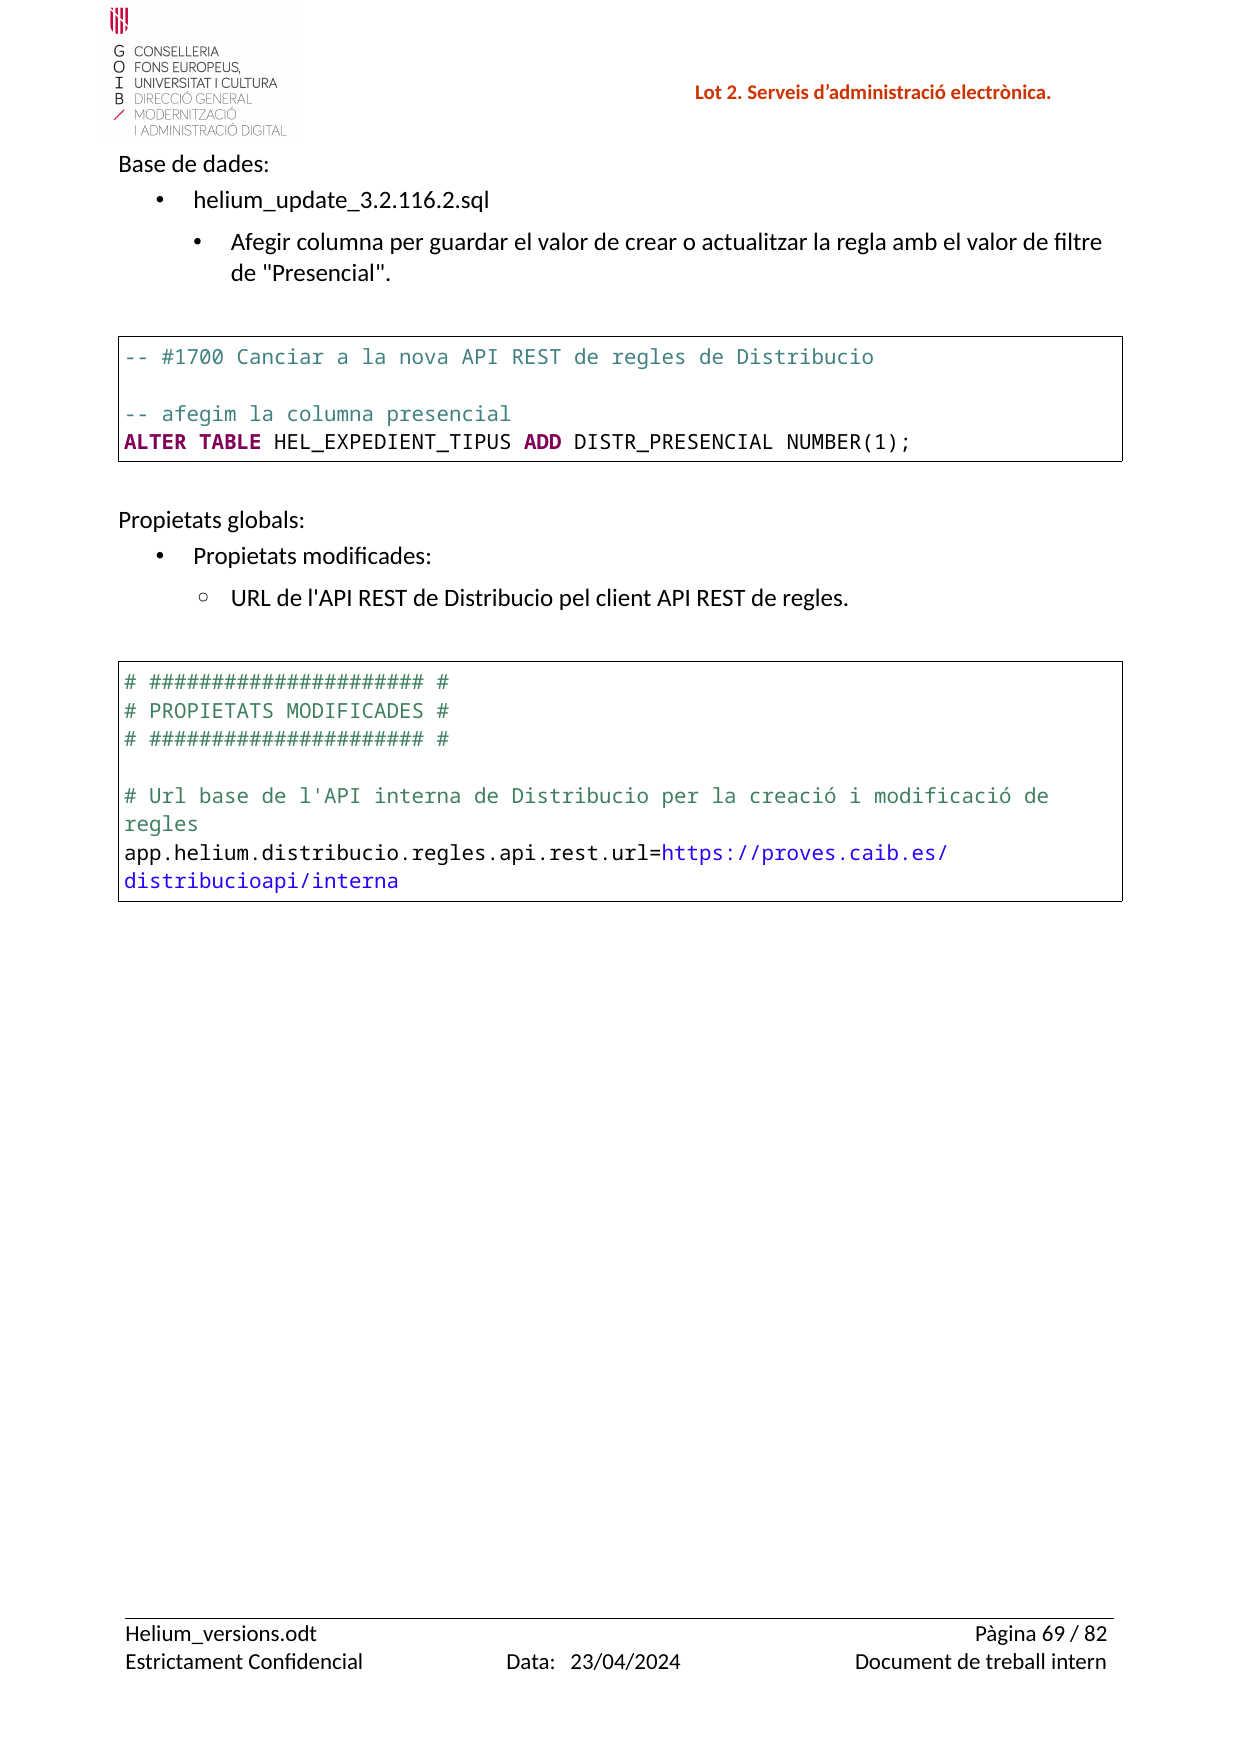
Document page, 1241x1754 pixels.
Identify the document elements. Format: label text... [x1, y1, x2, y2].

list Propietats modificades: [156, 540, 1122, 571]
list Afegir columna per guardar el valor de crear o actualitzar la regla amb el valor de filtre de "Presencial". [193, 227, 1122, 288]
table_header # ###################### # # PROPIETATS MODIFICADES # # ###################### # # Url base de l'API interna de Distribucio per la creació i modificació de regles app.helium.distribucio.regles.api.rest.url=https://proves.caib.es/distribucioapi/interna [119, 662, 1122, 901]
text Base de dades: [118, 148, 1122, 178]
text Propietats globals: [118, 504, 1122, 534]
list URL de l'API REST de Distribucio pel client API REST de regles. [193, 583, 1122, 613]
table_header -- #1700 Canciar a la nova API REST de regles de Distribucio -- afegim la columna presencial ALTER TABLE HEL_EXPEDIENT_TIPUS ADD DISTR_PRESENCIAL NUMBER(1); [119, 337, 1122, 461]
list helium_update_3.2.116.2.sql [156, 184, 1122, 215]
picture [100, 0, 297, 144]
